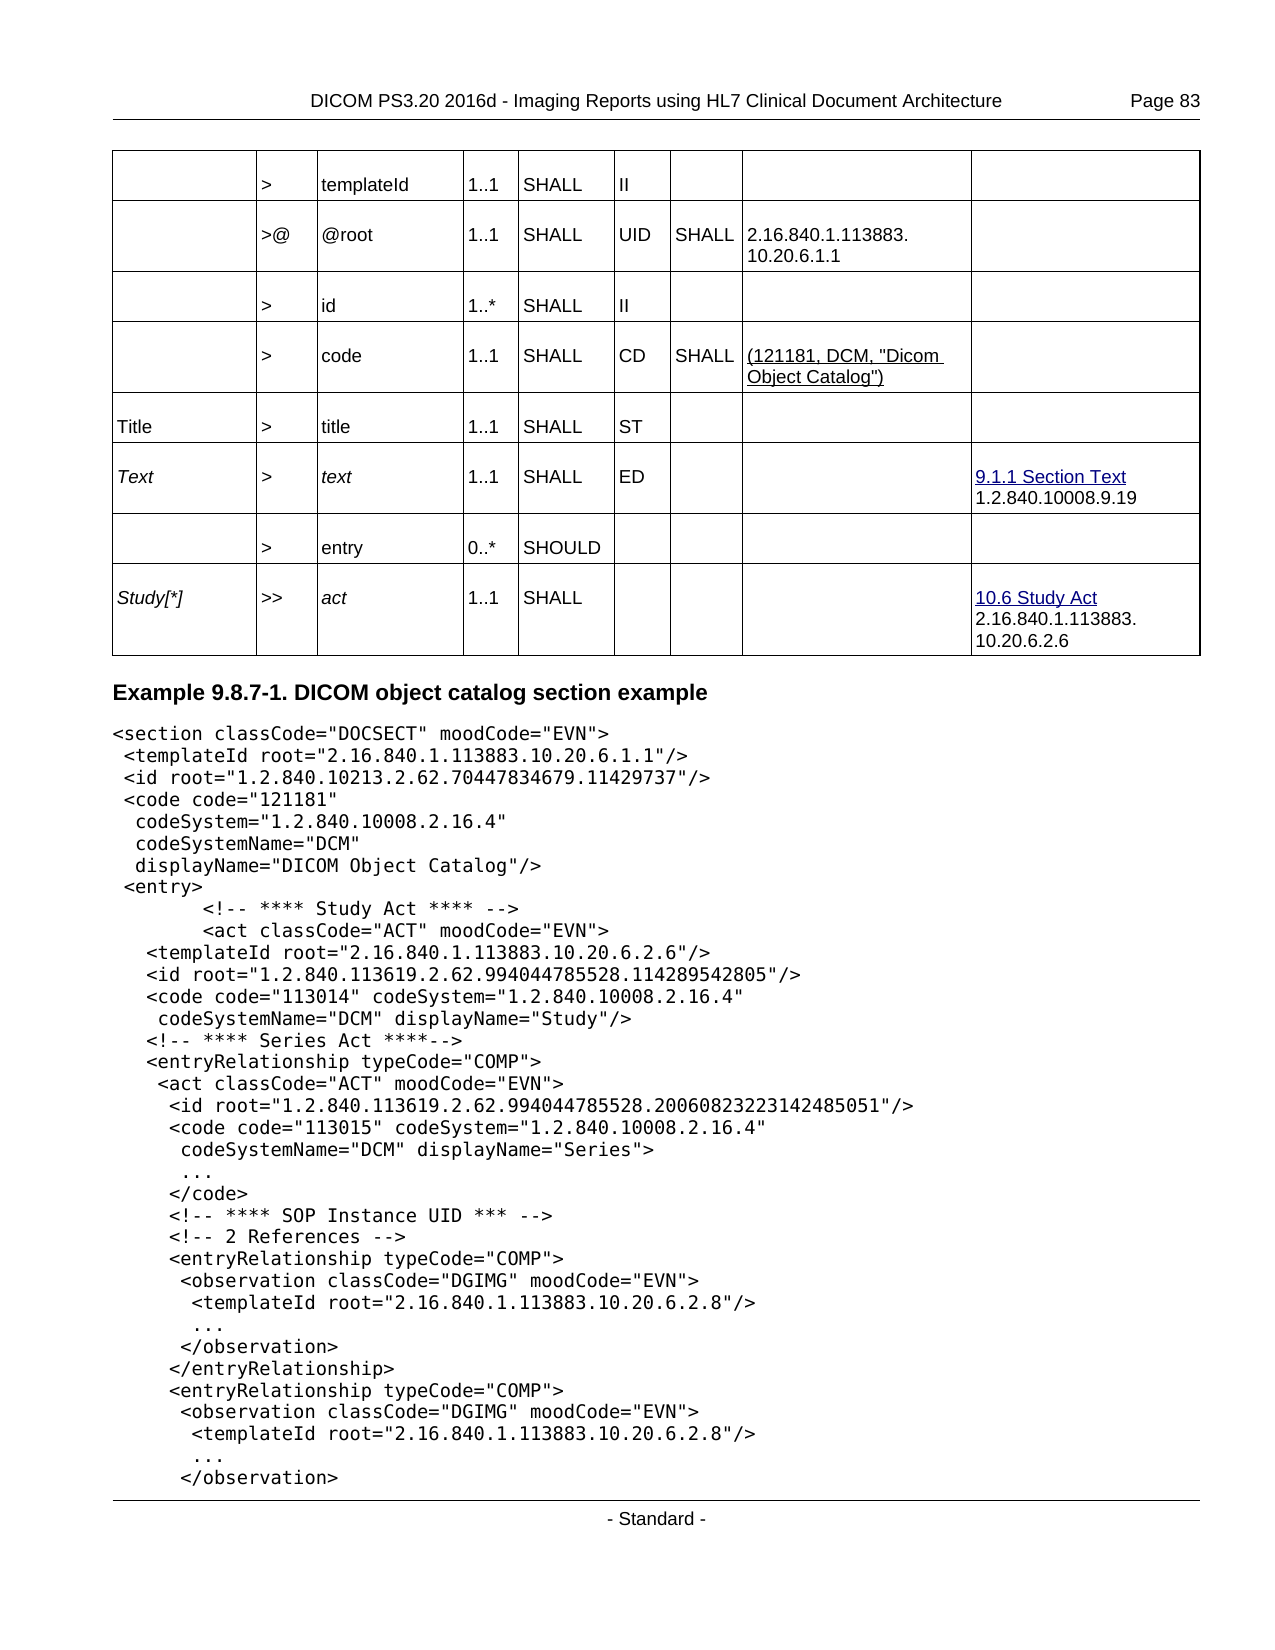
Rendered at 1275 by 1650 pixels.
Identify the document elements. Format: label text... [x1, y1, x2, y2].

table_cell [615, 564, 670, 655]
table_cell [671, 151, 742, 200]
table_cell template​Id [318, 151, 463, 200]
table_cell 1..1 [464, 393, 518, 442]
table_cell SHALL [671, 322, 742, 392]
table_cell SHOULD [519, 514, 614, 562]
table_cell SHALL [519, 443, 614, 513]
table_cell (121181, DCM, "Dicom Object Catalog") [743, 322, 971, 392]
text Example 9.8.7-1. DICOM object catalog section example [112, 679, 1200, 705]
table_cell 1..1 [464, 322, 518, 392]
table_cell [972, 201, 1199, 271]
table_cell [615, 514, 670, 562]
table_cell [972, 272, 1199, 321]
table_cell [671, 443, 742, 513]
table_cell > [257, 151, 317, 200]
table_cell @root [318, 201, 463, 271]
table_cell SHALL [519, 201, 614, 271]
table_cell Study[*] [113, 564, 256, 655]
table_cell id [318, 272, 463, 321]
table_cell [671, 564, 742, 655]
table_cell SHALL [671, 201, 742, 271]
table_cell [113, 151, 256, 200]
table_cell > [257, 393, 317, 442]
table_cell SHALL [519, 393, 614, 442]
table_cell >> [257, 564, 317, 655]
table_cell II [615, 151, 670, 200]
table_cell title [318, 393, 463, 442]
table_cell [743, 272, 971, 321]
table_cell SHALL [519, 322, 614, 392]
table_cell [743, 514, 971, 562]
table_cell [972, 322, 1199, 392]
table_cell UID [615, 201, 670, 271]
table_cell 1..1 [464, 151, 518, 200]
table_cell [743, 564, 971, 655]
table_cell 0..* [464, 514, 518, 562]
table_cell >@ [257, 201, 317, 271]
table_cell [972, 514, 1199, 562]
table_cell ED [615, 443, 670, 513]
table_cell II [615, 272, 670, 321]
table_cell [671, 272, 742, 321]
text <section classCode="DOCSECT" moodCode="EVN"> <templateId root="2.16.840.1.113883.10.20.6.1.1"/> <id root="1.2.840.10213.2.62.70447834679.11429737"/> <code code="121181" codeSystem="1.2.840.10008.2.16.4" codeSystemName="DCM" displayName="DICOM Object Catalog"/> <entry> <!-- **** Study Act **** --> <act classCode="ACT" moodCode="EVN"> <templateId root="2.16.840.1.113883.10.20.6.2.6"/> <id root="1.2.840.113619.2.62.994044785528.114289542805"/> <code code="113014" codeSystem="1.2.840.10008.2.16.4" codeSystemName="DCM" displayName="Study"/> <!-- **** Series Act ****--> <entryRelationship typeCode="COMP"> <act classCode="ACT" moodCode="EVN"> <id root="1.2.840.113619.2.62.994044785528.20060823223142485051"/> <code code="113015" codeSystem="1.2.840.10008.2.16.4" codeSystemName="DCM" displayName="Series"> ... </code> <!-- **** SOP Instance UID *** --> <!-- 2 References --> <entryRelationship typeCode="COMP"> <observation classCode="DGIMG" moodCode="EVN"> <templateId root="2.16.840.1.113883.10.20.6.2.8"/> ... </observation> </entryRelationship> <entryRelationship typeCode="COMP"> <observation classCode="DGIMG" moodCode="EVN"> <templateId root="2.16.840.1.113883.10.20.6.2.8"/> ... </observation> [112, 723, 1200, 1489]
table_cell ST [615, 393, 670, 442]
table_cell [113, 272, 256, 321]
table_cell [113, 201, 256, 271]
table_cell entry [318, 514, 463, 562]
table_cell Title [113, 393, 256, 442]
table_cell 1..1 [464, 443, 518, 513]
table_cell code [318, 322, 463, 392]
table_cell [671, 393, 742, 442]
table_cell 1..1 [464, 201, 518, 271]
table_cell SHALL [519, 151, 614, 200]
table_cell 1..* [464, 272, 518, 321]
table_cell > [257, 443, 317, 513]
table_cell text [318, 443, 463, 513]
table_cell [743, 443, 971, 513]
table_cell 10.6 Study Act 2.16.840.1.113883.​10.20.6.2.6 [972, 564, 1199, 655]
table_cell 9.1.1 Section Text 1.2.840.10008.9.19 [972, 443, 1199, 513]
table_cell [113, 514, 256, 562]
table_cell [972, 151, 1199, 200]
table_cell 2.16.840.1.113883.​10.20.6.1.1 [743, 201, 971, 271]
table_cell [743, 393, 971, 442]
table_cell > [257, 272, 317, 321]
table_cell SHALL [519, 272, 614, 321]
table_cell [113, 322, 256, 392]
table_cell Text [113, 443, 256, 513]
table_cell [671, 514, 742, 562]
table_cell > [257, 322, 317, 392]
table_cell CD [615, 322, 670, 392]
table_cell SHALL [519, 564, 614, 655]
table_cell 1..1 [464, 564, 518, 655]
table_cell > [257, 514, 317, 562]
table_cell act [318, 564, 463, 655]
table_cell [972, 393, 1199, 442]
table_cell [743, 151, 971, 200]
